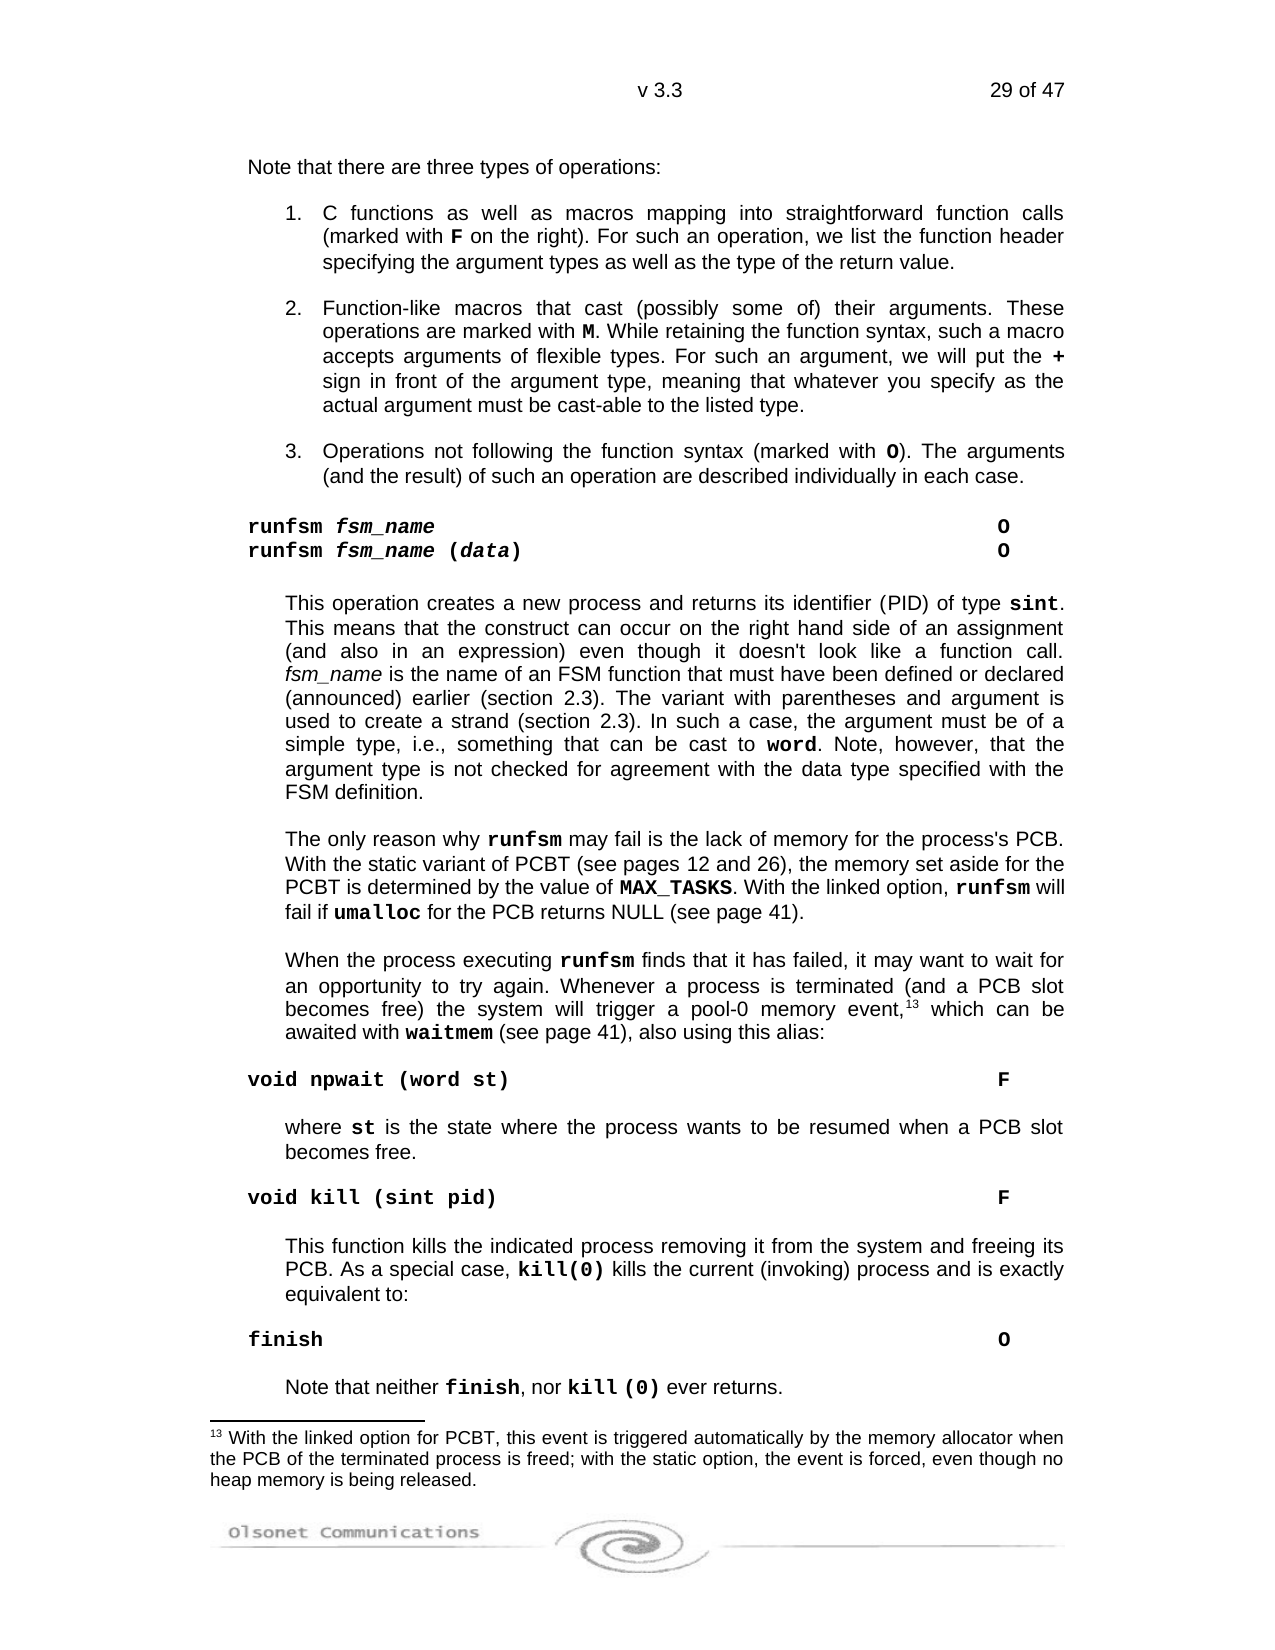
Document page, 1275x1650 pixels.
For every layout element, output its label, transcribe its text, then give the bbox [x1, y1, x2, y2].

text This function kills the indicated process removing it from the system and freeing its PCB. As a special case, kill(0) kills the current (invoking) process and is exactly equivalent to: [285, 1234, 1065, 1306]
text When the process executing runfsm finds that it has failed, it may want to wait for an opportunity to try again. Whenever a process is terminated (and a PCB slot becomes free) the system will trigger a pool-0 memory event, which can be awaited with waitmem (see page 42), also using this alias: [285, 949, 1065, 1046]
list Function-like macros that cast (possibly some of) their arguments. These operations are marked with M. While retaining the function syntax, such a macro accepts arguments of flexible types. For such an argument, we will put the + sign in front of the argument type, meaning that whatever you specify as the actual argument must be cast-able to the listed type. [285, 297, 1065, 417]
text void kill (sint pid) F [247, 1187, 1065, 1211]
text This operation creates a new process and returns its identifier (PID) of type sint. This means that the construct can occur on the right hand side of an assignment (and also in an expression) even though it doesn't look like a function call. fsm_name is the name of an FSM function that must have been defined or declared (announced) earlier (section 2.3). The variant with parentheses and argument is used to create a strand (section 2.3). In such a case, the argument must be of a simple type, i.e., something that can be cast to word. Note, however, that the argument type is not checked for agreement with the data type specified with the FSM definition. [285, 591, 1065, 804]
text finish O [248, 1329, 1065, 1353]
text runfsm fsm_name O [247, 516, 1065, 540]
text With the linked option for PCBT, this event is triggered automatically by the memory allocator when the PCB of the terminated process is freed; with the static option, the event is forced, even though no heap memory is being released. [210, 1427, 1065, 1490]
text void npwait (word st) F [247, 1069, 1065, 1093]
picture [210, 1504, 1065, 1596]
list C functions as well as macros mapping into straightforward function calls (marked with F on the right). For such an operation, we list the function header specifying the argument types as well as the type of the return value. [285, 202, 1065, 273]
text runfsm fsm_name (data) O [247, 540, 1065, 563]
text The only reason why runfsm may fail is the lack of memory for the process's PCB. With the static variant of PCBT (see pages 12 and 26), the memory set aside for the PCBT is determined by the value of MAX_TASKS. With the linked option, runfsm will fail if umalloc for the PCB returns NULL (see page 42). [285, 827, 1065, 926]
text where st is the state where the process wants to be resumed when a PCB slot becomes free. [285, 1116, 1065, 1164]
text Note that neither finish, nor kill (0) ever returns. [285, 1376, 1065, 1401]
text Note that there are three types of operations: [247, 155, 1065, 179]
list Operations not following the function syntax (marked with O). The arguments (and the result) of such an operation are described individually in each case. [285, 440, 1065, 488]
